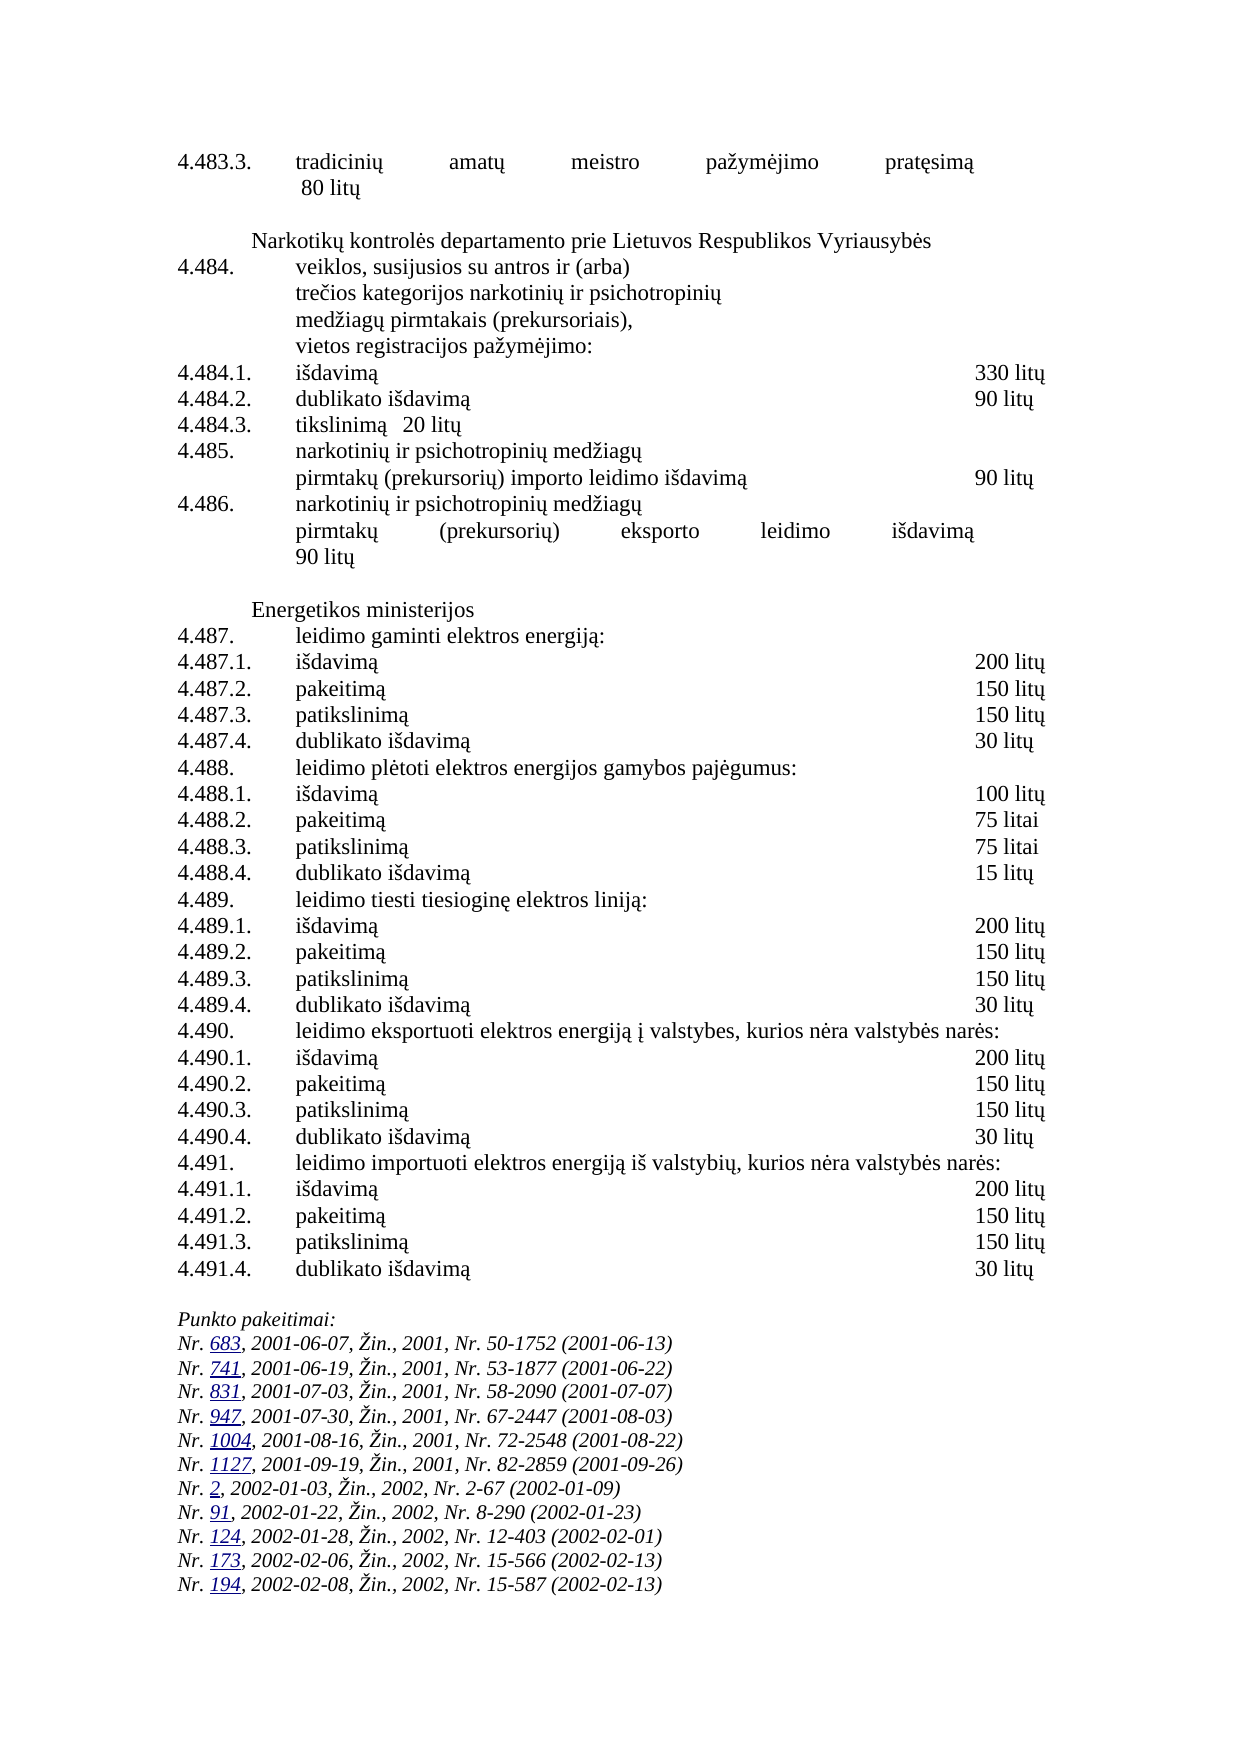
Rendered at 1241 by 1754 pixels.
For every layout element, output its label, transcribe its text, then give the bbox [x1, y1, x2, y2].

text 4.488.3. patikslinimą 75 litai [177, 833, 1122, 859]
text 4.490.2. pakeitimą 150 litų [177, 1070, 1122, 1096]
text 4.487.3. patikslinimą 150 litų [177, 701, 1122, 727]
text Nr. 947, 2001-07-30, Žin., 2001, Nr. 67-2447 (2001-08-03) [177, 1403, 1122, 1428]
text 4.489.3. patikslinimą 150 litų [177, 965, 1122, 991]
text Nr. 91, 2002-01-22, Žin., 2002, Nr. 8-290 (2002-01-23) [177, 1500, 1122, 1524]
text 4.488.4. dublikato išdavimą 15 litų [177, 859, 1122, 886]
text 4.491.4. dublikato išdavimą 30 litų [177, 1254, 1122, 1281]
text 4.489. leidimo tiesti tiesioginę elektros liniją: [177, 886, 1122, 912]
text pirmtakų (prekursorių) eksporto leidimo išdavimą 90 litų [177, 517, 974, 569]
text 4.489.4. dublikato išdavimą 30 litų [177, 991, 1122, 1017]
text 4.484. veiklos, susijusios su antros ir (arba) [177, 253, 1122, 279]
text Nr. 2, 2002-01-03, Žin., 2002, Nr. 2-67 (2002-01-09) [177, 1476, 1122, 1500]
text 4.488. leidimo plėtoti elektros energijos gamybos pajėgumus: [177, 754, 1122, 780]
text Nr. 173, 2002-02-06, Žin., 2002, Nr. 15-566 (2002-02-13) [177, 1548, 1122, 1572]
text 4.487.4. dublikato išdavimą 30 litų [177, 727, 1122, 754]
text trečios kategorijos narkotinių ir psichotropinių [177, 279, 1122, 306]
text Nr. 1004, 2001-08-16, Žin., 2001, Nr. 72-2548 (2001-08-22) [177, 1428, 1122, 1452]
text Narkotikų kontrolės departamento prie Lietuvos Respublikos Vyriausybės [177, 227, 1122, 253]
text 4.490.3. patikslinimą 150 litų [177, 1096, 1122, 1123]
text Nr. 124, 2002-01-28, Žin., 2002, Nr. 12-403 (2002-02-01) [177, 1524, 1122, 1548]
text 4.484.2. dublikato išdavimą 90 litų [177, 385, 1122, 411]
text medžiagų pirmtakais (prekursoriais), [177, 306, 1122, 332]
text 4.491.1. išdavimą 200 litų [177, 1176, 1122, 1202]
text 4.489.2. pakeitimą 150 litų [177, 938, 1122, 965]
text 4.487.1. išdavimą 200 litų [177, 648, 1122, 675]
text 4.484.3. tikslinimą 20 litų [177, 411, 1122, 438]
text Nr. 683, 2001-06-07, Žin., 2001, Nr. 50-1752 (2001-06-13) [177, 1331, 1122, 1355]
text Nr. 741, 2001-06-19, Žin., 2001, Nr. 53-1877 (2001-06-22) [177, 1355, 1122, 1379]
text Nr. 1127, 2001-09-19, Žin., 2001, Nr. 82-2859 (2001-09-26) [177, 1452, 1122, 1476]
text 4.490. leidimo eksportuoti elektros energiją į valstybes, kurios nėra valstybės narės: [177, 1017, 1122, 1044]
text Punkto pakeitimai: [177, 1307, 1122, 1331]
text 4.491. leidimo importuoti elektros energiją iš valstybių, kurios nėra valstybės narės: [177, 1149, 1122, 1176]
text 4.489.1. išdavimą 200 litų [177, 912, 1122, 938]
text 4.487. leidimo gaminti elektros energiją: [177, 622, 1122, 648]
text 4.491.2. pakeitimą 150 litų [177, 1202, 1122, 1228]
text Energetikos ministerijos [177, 596, 1122, 622]
text 4.484.1. išdavimą 330 litų [177, 358, 1122, 385]
text 4.486. narkotinių ir psichotropinių medžiagų [177, 490, 1122, 517]
text Nr. 194, 2002-02-08, Žin., 2002, Nr. 15-587 (2002-02-13) [177, 1572, 1122, 1596]
text 4.490.1. išdavimą 200 litų [177, 1044, 1122, 1070]
text Nr. 831, 2001-07-03, Žin., 2001, Nr. 58-2090 (2001-07-07) [177, 1379, 1122, 1403]
text 4.483.3. tradicinių amatų meistro pažymėjimo pratęsimą 80 litų [177, 148, 974, 200]
text 4.490.4. dublikato išdavimą 30 litų [177, 1123, 1122, 1149]
text vietos registracijos pažymėjimo: [177, 332, 1122, 358]
text 4.488.1. išdavimą 100 litų [177, 780, 1122, 807]
text pirmtakų (prekursorių) importo leidimo išdavimą 90 litų [177, 464, 1122, 490]
text 4.491.3. patikslinimą 150 litų [177, 1228, 1122, 1254]
text 4.485. narkotinių ir psichotropinių medžiagų [177, 438, 1122, 464]
text 4.488.2. pakeitimą 75 litai [177, 807, 1122, 833]
text 4.487.2. pakeitimą 150 litų [177, 675, 1122, 701]
